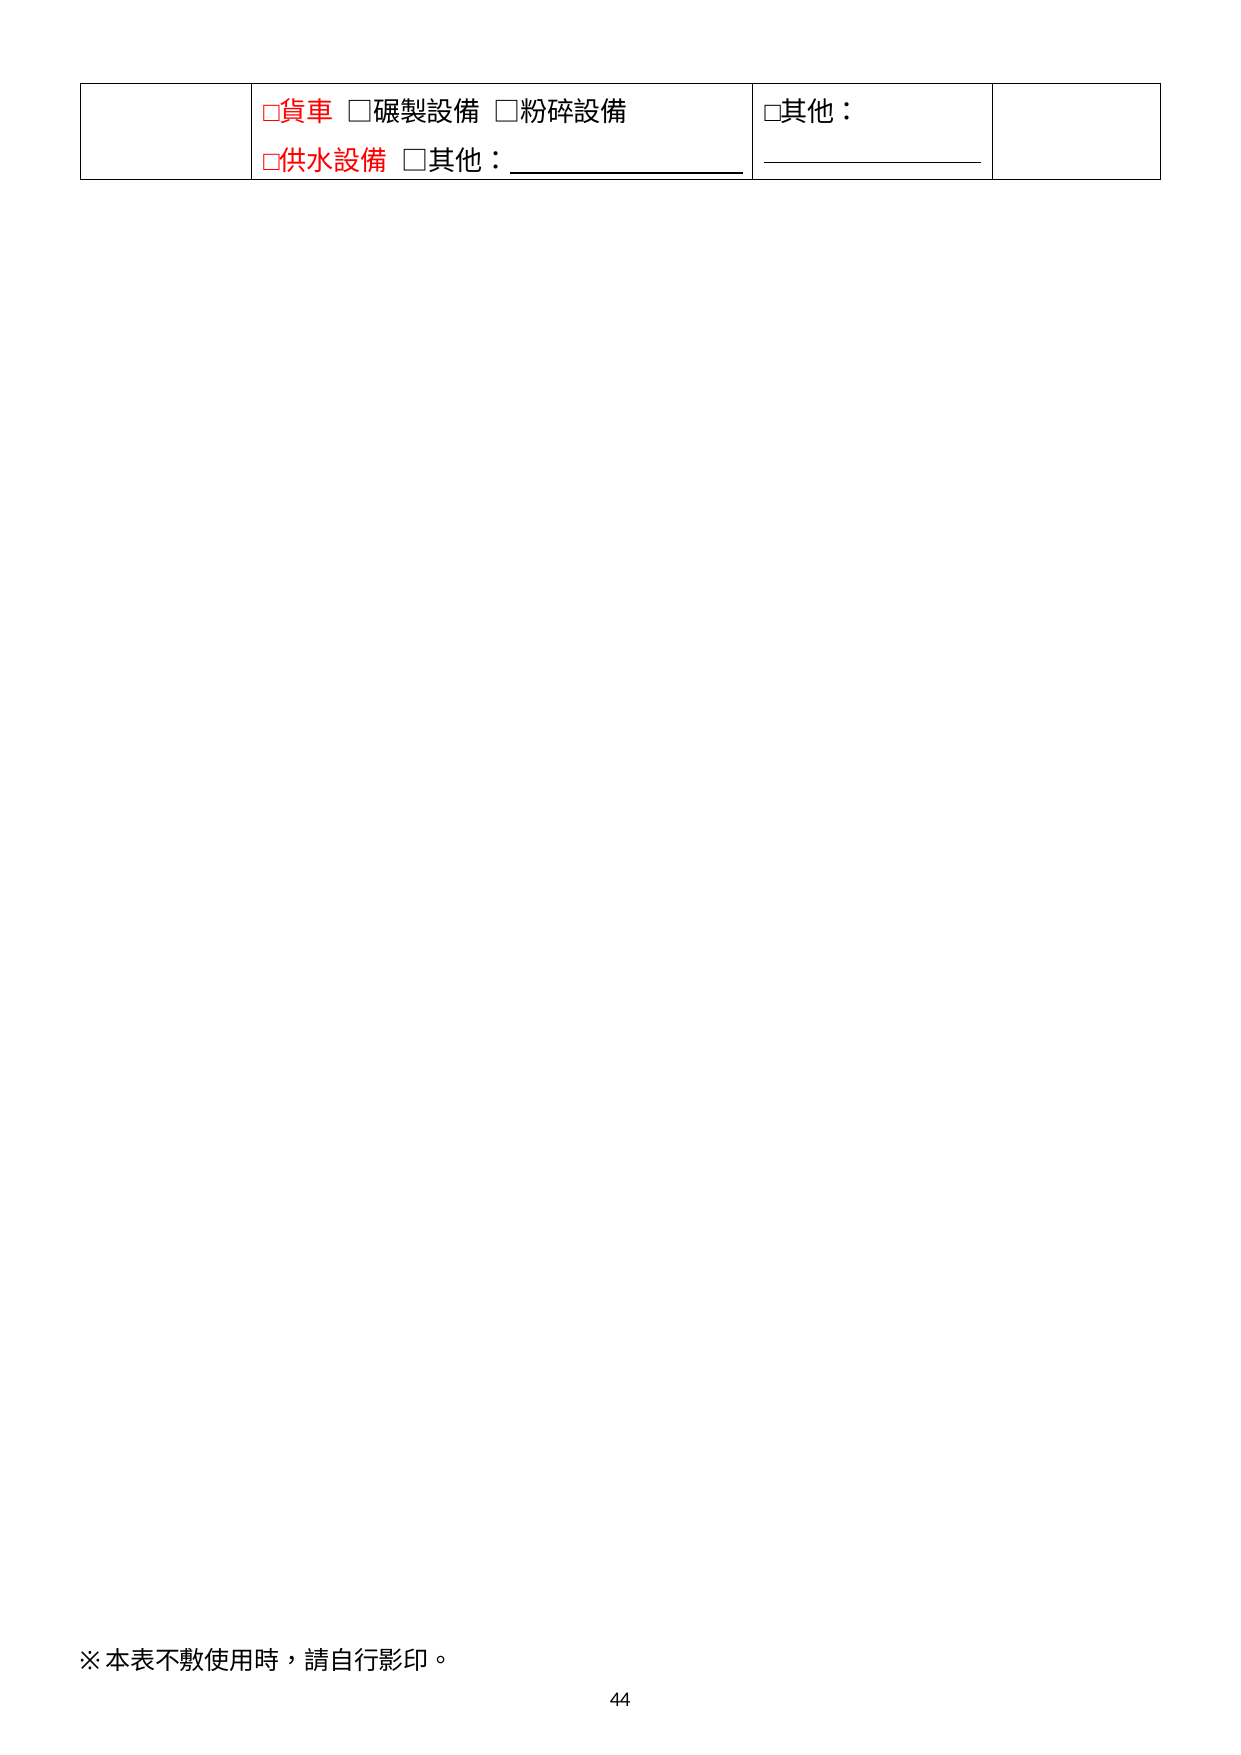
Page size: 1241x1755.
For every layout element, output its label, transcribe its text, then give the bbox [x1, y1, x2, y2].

table_cell □貨車 □碾製設備 □粉碎設備 □供水設備 □其他： [252, 84, 752, 178]
table_cell □其他： [753, 84, 992, 178]
table_cell [81, 84, 251, 178]
table_cell [993, 84, 1160, 178]
